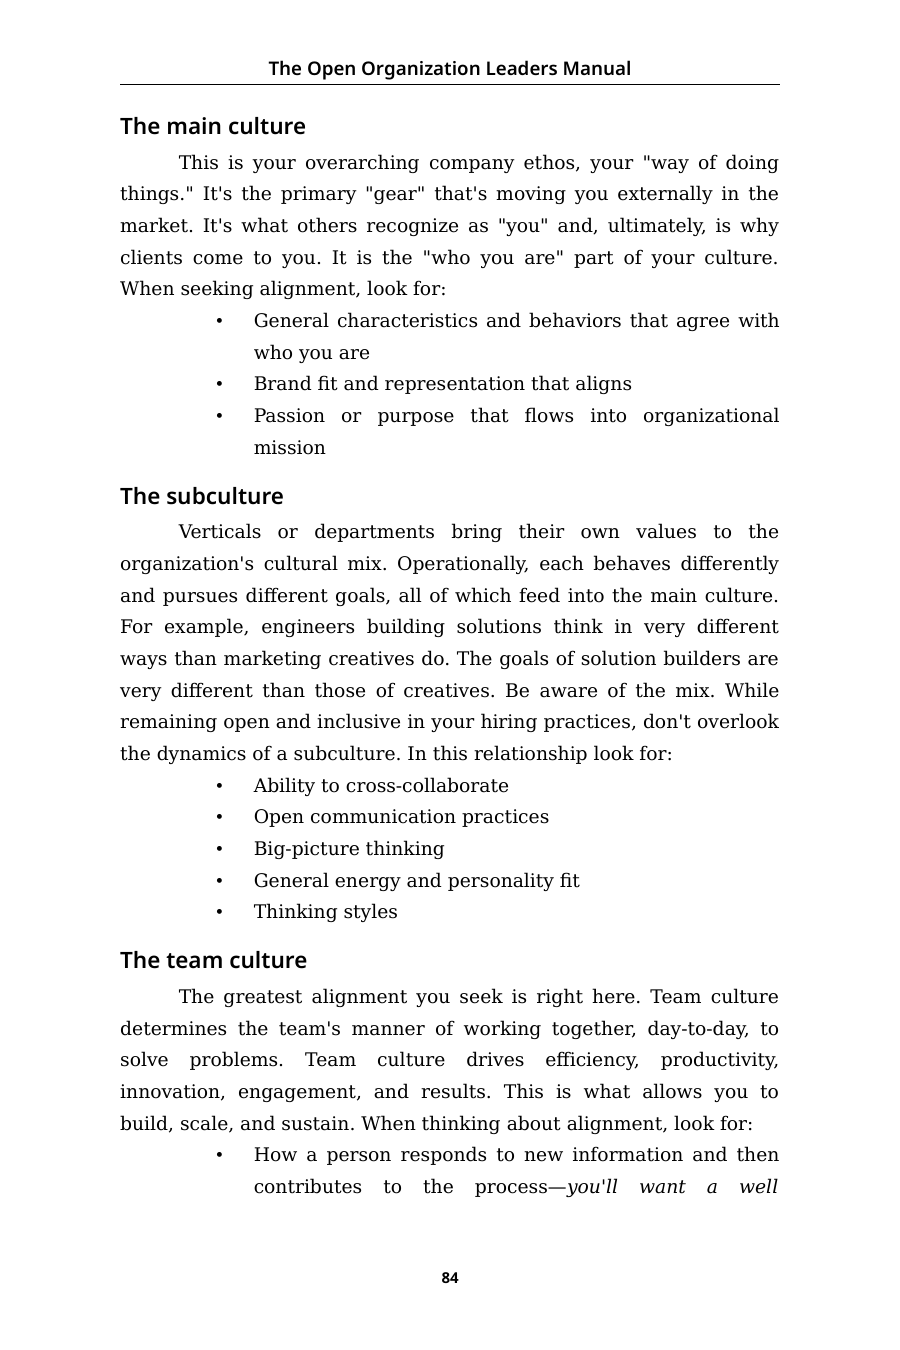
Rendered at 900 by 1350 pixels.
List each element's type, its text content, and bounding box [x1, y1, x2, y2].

subtitle The subculture [120, 483, 780, 509]
list Open communication practices [216, 806, 780, 828]
list Thinking styles [216, 901, 780, 923]
list General characteristics and behaviors that agree with who you are [216, 310, 780, 364]
list Passion or purpose that flows into organizational mission [216, 405, 780, 459]
list How a person responds to new information and then contributes to the process—you'll want a well [216, 1144, 780, 1198]
list Big-picture thinking [216, 838, 780, 860]
list Ability to cross-collaborate [216, 775, 780, 797]
text The greatest alignment you seek is right here. Team culture determines the team's manner of working together, day-to-day, to solve problems. Team culture drives efficiency, productivity, innovation, engagement, and results. This is what allows you to build, scale, and sustain. When thinking about alignment, look for: [120, 986, 780, 1134]
subtitle The main culture [120, 114, 780, 140]
subtitle The team culture [120, 948, 780, 974]
list Brand fit and representation that aligns [216, 373, 780, 395]
text Verticals or departments bring their own values to the organization's cultural mix. Operationally, each behaves differently and pursues different goals, all of which feed into the main culture. For example, engineers building solutions think in very different ways than marketing creatives do. The goals of solution builders are very different than those of creatives. Be aware of the mix. While remaining open and inclusive in your hiring practices, don't overlook the dynamics of a subculture. In this relationship look for: [120, 521, 780, 765]
list General energy and personality fit [216, 870, 780, 892]
text This is your overarching company ethos, your "way of doing things." It's the primary "gear" that's moving you externally in the market. It's what others recognize as "you" and, ultimately, is why clients come to you. It is the "who you are" part of your culture. When seeking alignment, look for: [120, 152, 780, 300]
